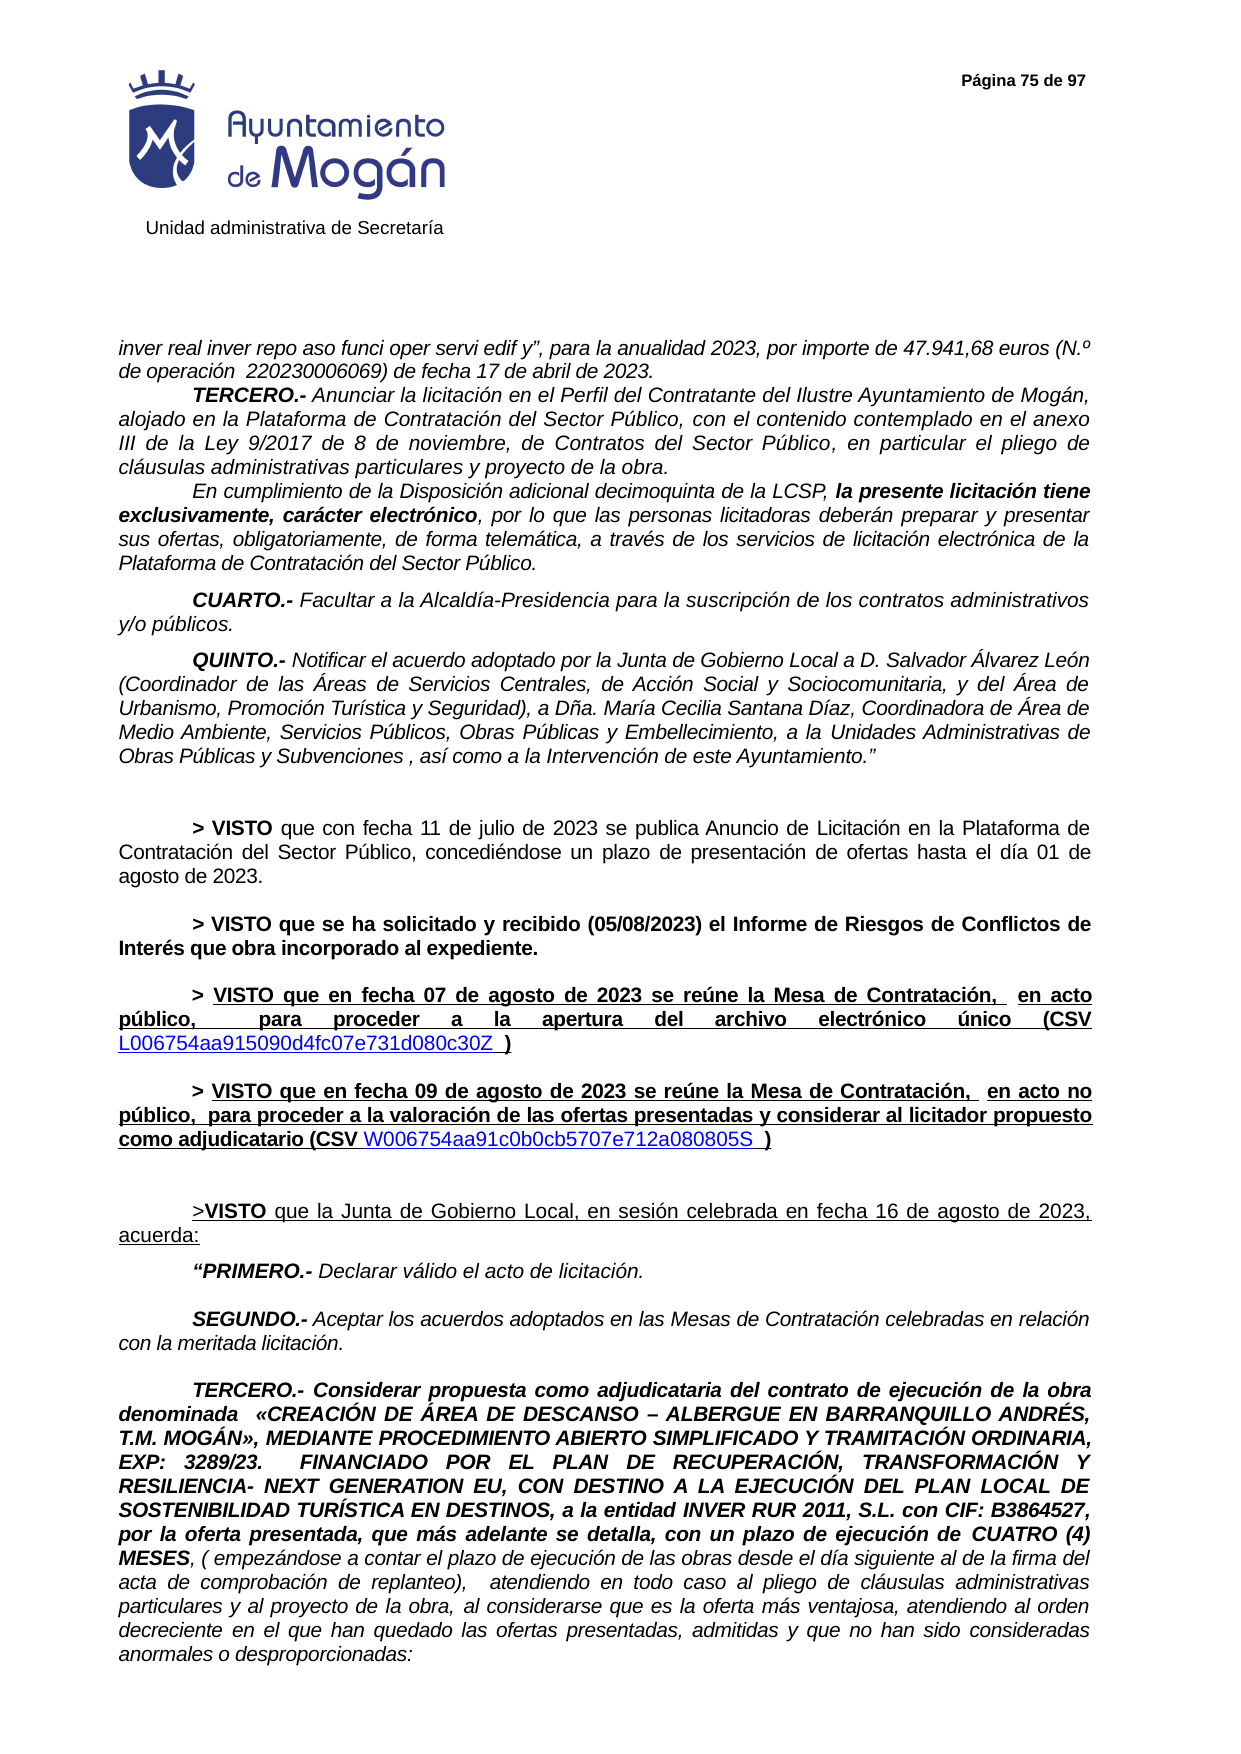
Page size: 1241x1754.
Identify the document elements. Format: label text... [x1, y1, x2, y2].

text QUINTO.- Notificar el acuerdo adoptado por la Junta de Gobierno Local a D. Salvador Álvarez León (Coordinador de las Áreas de Servicios Centrales, de Acción Social y Sociocomunitaria, y del Área de Urbanismo, Promoción Turística y Seguridad), a Dña. María Cecilia Santana Díaz, Coordinadora de Área de Medio Ambiente, Servicios Públicos, Obras Públicas y Embellecimiento, a la Unidades Administrativas de Obras Públicas y Subvenciones , así como a la Intervención de este Ayuntamiento.” [118, 648, 1092, 768]
text > VISTO que en fecha 09 de agosto de 2023 se reúne la Mesa de Contratación, en acto no público, para proceder a la valoración de las ofertas presentadas y considerar al licitador propuesto [118, 1079, 1092, 1124]
text CUARTO.- Facultar a la Alcaldía-Presidencia para la suscripción de los contratos administrativos y/o públicos. [118, 587, 1092, 635]
text > VISTO que con fecha 11 de julio de 2023 se publica Anuncio de Licitación en la Plataforma de Contratación del Sector Público, concediéndose un plazo de presentación de ofertas hasta el día 01 de agosto de 2023. [118, 816, 1092, 887]
text > VISTO que en fecha 07 de agosto de 2023 se reúne la Mesa de Contratación, en acto público, para proceder a la apertura del archivo electrónico único (CSV [118, 983, 1092, 1028]
text como adjudicatario (CSV W006754aa91c0b0cb5707e712a080805S ) [118, 1125, 1092, 1151]
text En cumplimiento de la Disposición adicional decimoquinta de la LCSP, la presente licitación tiene exclusivamente, carácter electrónico, por lo que las personas licitadoras deberán preparar y presentar sus ofertas, obligatoriamente, de forma telemática, a través de los servicios de licitación electrónica de la Plataforma de Contratación del Sector Público. [118, 479, 1092, 575]
text inver real inver repo aso funci oper servi edif y”, para la anualidad 2023, por importe de 47.941,68 euros (N.º de operación 220230006069) de fecha 17 de abril de 2023. [118, 335, 1092, 383]
text >VISTO que la Junta de Gobierno Local, en sesión celebrada en fecha 16 de agosto de 2023, acuerda: [118, 1199, 1092, 1247]
text SEGUNDO.- Aceptar los acuerdos adoptados en las Mesas de Contratación celebradas en relación con la meritada licitación. [118, 1306, 1092, 1354]
text “PRIMERO.- Declarar válido el acto de licitación. [118, 1258, 1092, 1282]
text TERCERO.- Considerar propuesta como adjudicataria del contrato de ejecución de la obra denominada «CREACIÓN DE ÁREA DE DESCANSO – ALBERGUE EN BARRANQUILLO ANDRÉS, T.M. MOGÁN», MEDIANTE PROCEDIMIENTO ABIERTO SIMPLIFICADO Y TRAMITACIÓN ORDINARIA, EXP: 3289/23. FINANCIADO POR EL PLAN DE RECUPERACIÓN, TRANSFORMACIÓN Y RESILIENCIA- NEXT GENERATION EU, CON DESTINO A LA EJECUCIÓN DEL PLAN LOCAL DE SOSTENIBILIDAD TURÍSTICA EN DESTINOS, a la entidad INVER RUR 2011, S.L. con CIF: B3864527, por la oferta presentada, que más adelante se detalla, con un plazo de ejecución de CUATRO (4) MESES, ( empezándose a contar el plazo de ejecución de las obras desde el día siguiente al de la firma del acta de comprobación de replanteo), atendiendo en todo caso al pliego de cláusulas administrativas particulares y al proyecto de la obra, al considerarse que es la oferta más ventajosa, atendiendo al orden decreciente en el que han quedado las ofertas presentadas, admitidas y que no han sido consideradas anormales o desproporcionadas: [118, 1378, 1092, 1666]
text TERCERO.- Anunciar la licitación en el Perfil del Contratante del Ilustre Ayuntamiento de Mogán, alojado en la Plataforma de Contratación del Sector Público, con el contenido contemplado en el anexo III de la Ley 9/2017 de 8 de noviembre, de Contratos del Sector Público, en particular el pliego de cláusulas administrativas particulares y proyecto de la obra. [118, 383, 1092, 479]
text L006754aa915090d4fc07e731d080c30Z ) [118, 1029, 1092, 1055]
text > VISTO que se ha solicitado y recibido (05/08/2023) el Informe de Riesgos de Conflictos de Interés que obra incorporado al expediente. [118, 911, 1092, 959]
picture [128, 70, 445, 206]
